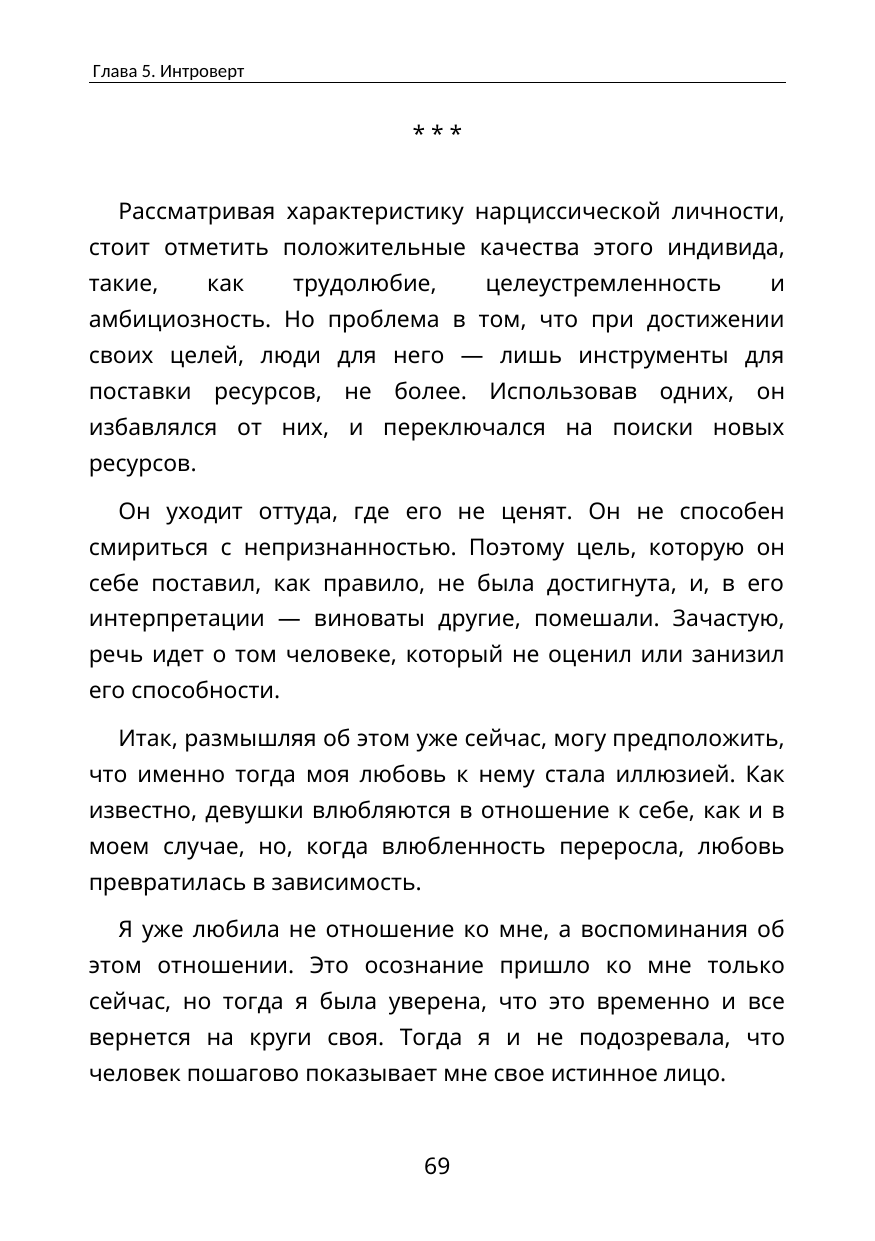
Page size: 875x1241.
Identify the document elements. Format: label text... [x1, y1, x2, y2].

subtitle * * * [88, 118, 786, 149]
text Рассматривая характеристику нарциссической личности, стоит отметить положительные качества этого индивида, такие, как трудолюбие, целеустремленность и амбициозность. Но проблема в том, что при достижении своих целей, люди для него — лишь инструменты для поставки ресурсов, не более. Использовав одних, он избавлялся от них, и переключался на поиски новых ресурсов. [88, 195, 786, 478]
text Итак, размышляя об этом уже сейчас, могу предположить, что именно тогда моя любовь к нему стала иллюзией. Как известно, девушки влюбляются в отношение к себе, как и в моем случае, но, когда влюбленность переросла, любовь превратилась в зависимость. [88, 722, 786, 897]
text Я уже любила не отношение ко мне, а воспоминания об этом отношении. Это осознание пришло ко мне только сейчас, но тогда я была уверена, что это временно и все вернется на круги своя. Тогда я и не подозревала, что человек пошагово показывает мне свое истинное лицо. [88, 913, 786, 1088]
text Он уходит оттуда, где его не ценят. Он не способен смириться с непризнанностью. Поэтому цель, которую он себе поставил, как правило, не была достигнута, и, в его интерпретации — виноваты другие, помешали. Зачастую, речь идет о том человеке, который не оценил или занизил его способности. [88, 494, 786, 706]
